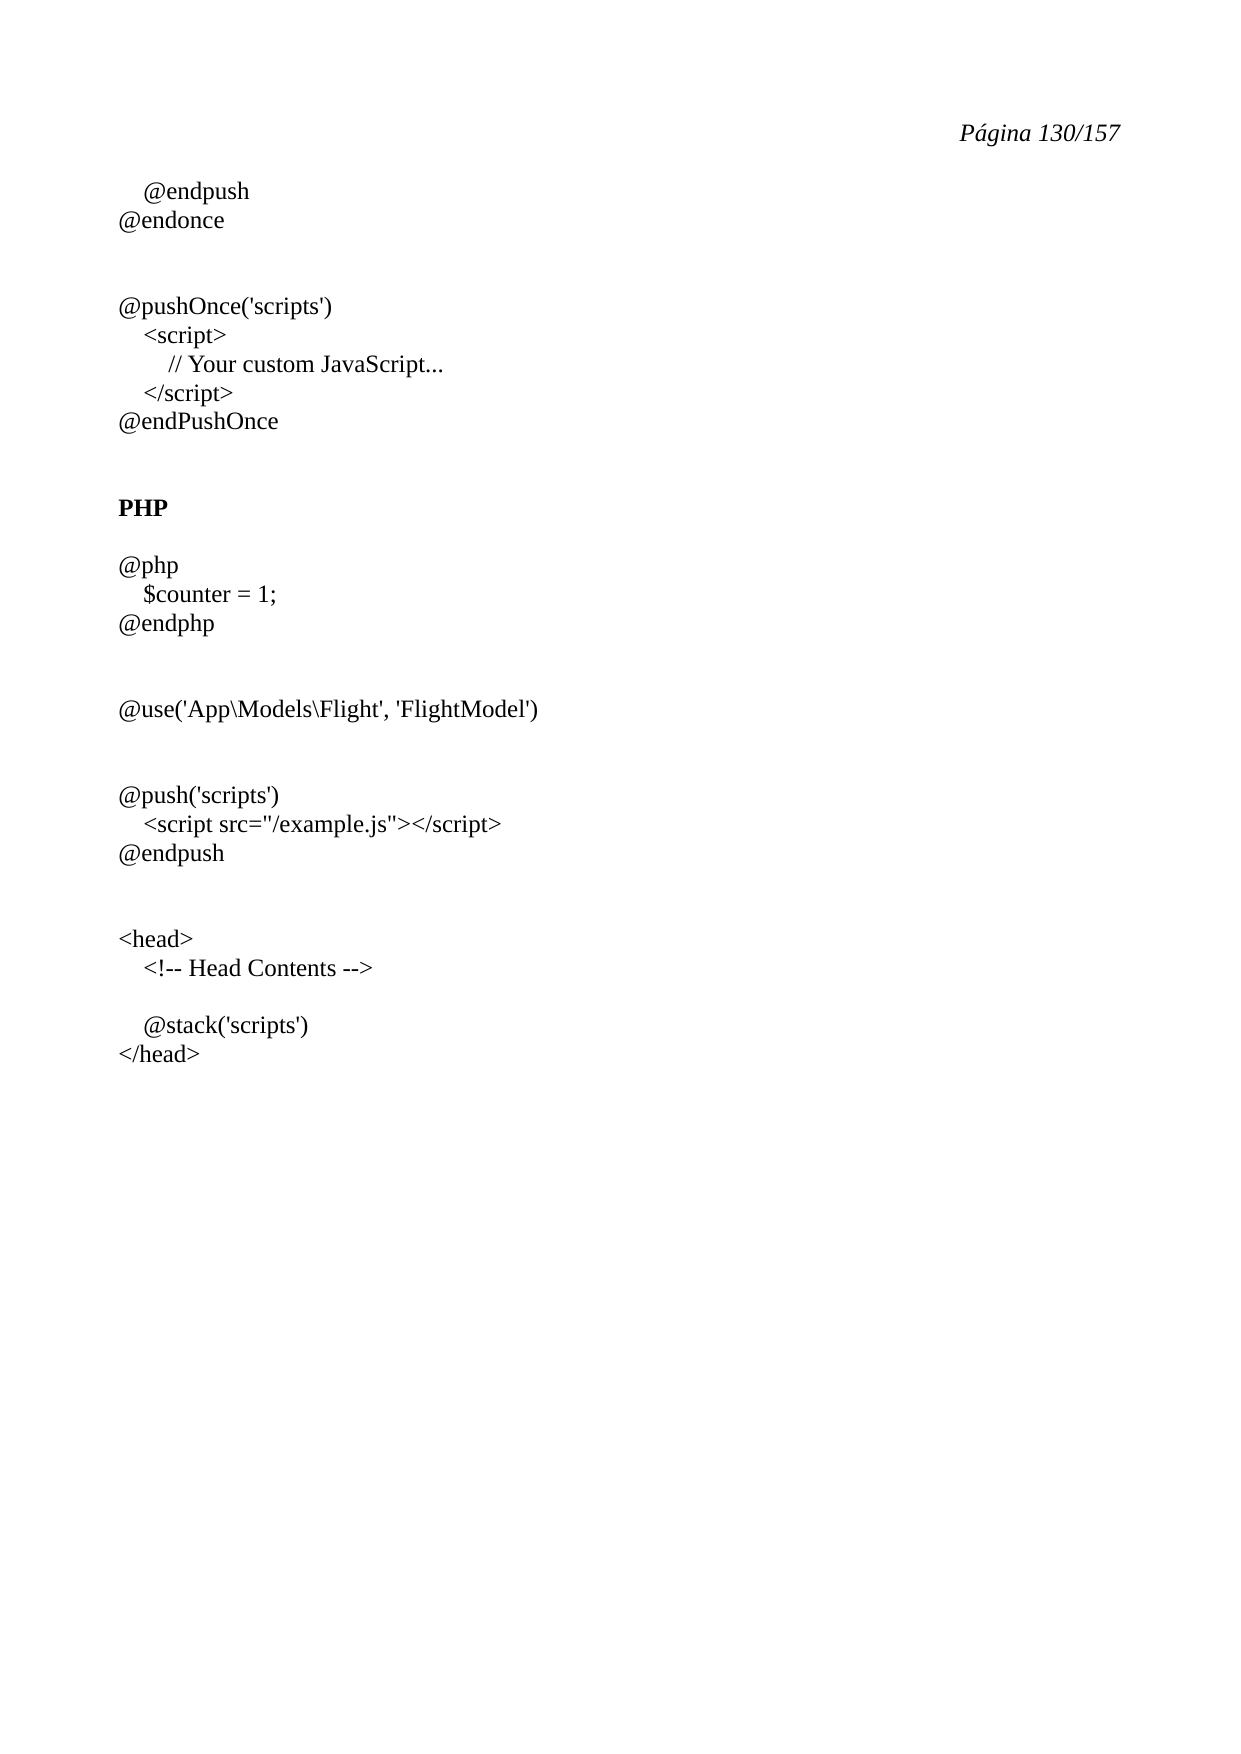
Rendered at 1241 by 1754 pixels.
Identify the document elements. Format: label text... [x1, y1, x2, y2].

text <script> [118, 320, 1122, 349]
text @stack('scripts') [118, 1010, 1122, 1039]
text @endonce [118, 205, 1122, 234]
text <script src="/example.js"></script> [118, 809, 1122, 838]
text $counter = 1; [118, 579, 1122, 608]
text @endphp [118, 608, 1122, 636]
text </script> [118, 378, 1122, 406]
text @push('scripts') [118, 780, 1122, 809]
text // Your custom JavaScript... [118, 349, 1122, 378]
text <!-- Head Contents --> [118, 953, 1122, 981]
text @php [118, 550, 1122, 579]
text @use('App\Models\Flight', 'FlightModel') [118, 694, 1122, 723]
text <head> [118, 924, 1122, 953]
text @pushOnce('scripts') [118, 291, 1122, 320]
text </head> [118, 1039, 1122, 1068]
text @endpush [118, 838, 1122, 866]
text @endpush [118, 176, 1122, 205]
text @endPushOnce [118, 406, 1122, 435]
text PHP [118, 493, 1122, 521]
